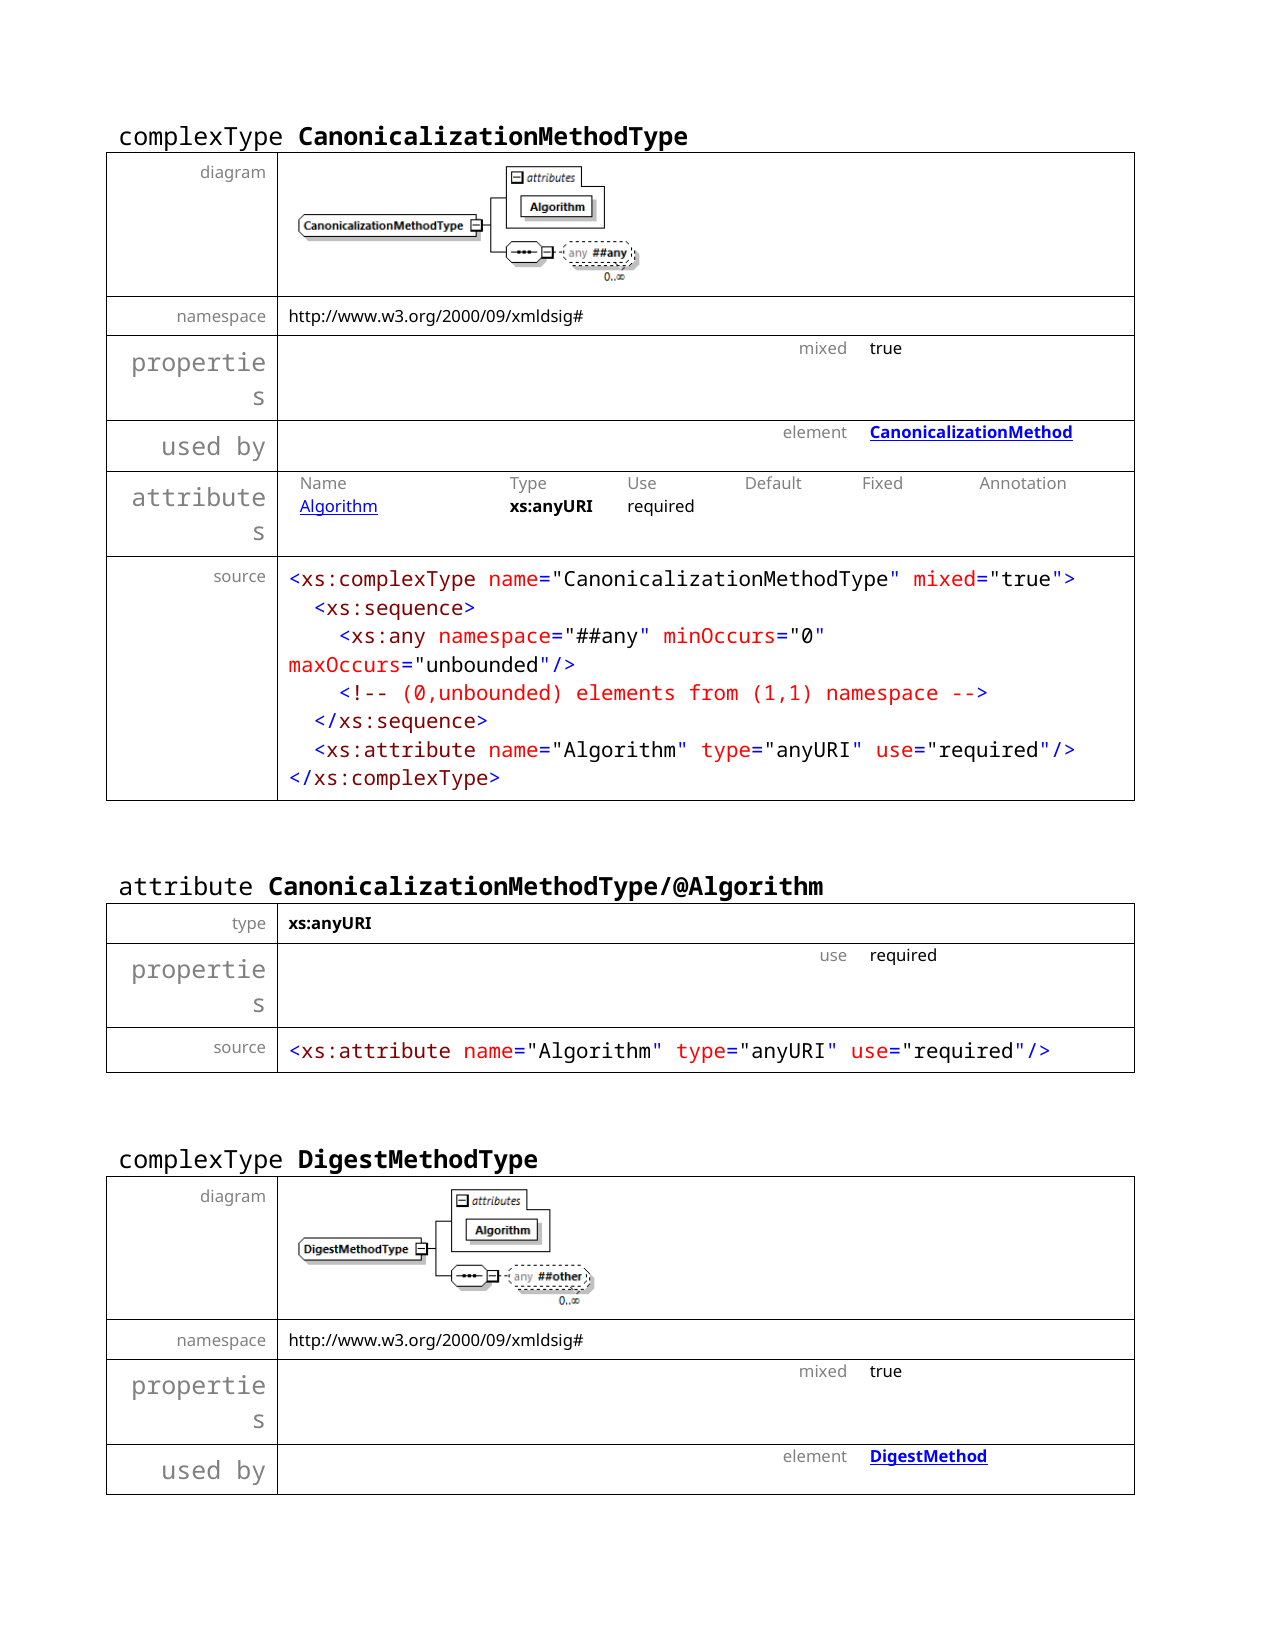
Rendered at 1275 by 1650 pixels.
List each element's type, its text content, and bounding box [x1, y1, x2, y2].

table_cell namespace [107, 297, 277, 335]
table_header DigestMethod [858, 1445, 1134, 1467]
table_cell source [107, 557, 277, 800]
table_header true [858, 1360, 1134, 1382]
text attribute CanonicalizationMethodType/@Algorithm [118, 869, 1157, 903]
table_cell required [616, 495, 733, 517]
table_cell Algorithm [288, 495, 498, 517]
table_cell namespace [107, 1320, 277, 1359]
table_cell properties [107, 944, 277, 1027]
table_cell [851, 495, 968, 517]
table_cell [968, 495, 1115, 517]
table_cell [278, 1360, 1134, 1443]
table_header element [288, 421, 858, 444]
table_header use [288, 944, 858, 966]
table_cell [278, 944, 1134, 1027]
table_header Type [498, 472, 616, 494]
table_cell [278, 472, 1134, 556]
table_header Annotation [968, 472, 1115, 494]
table_cell [733, 495, 851, 517]
table_header CanonicalizationMethod [858, 421, 1134, 444]
table_cell [278, 421, 1134, 471]
table_header Default [733, 472, 851, 494]
table_cell used by [107, 1445, 277, 1494]
table_cell <xs:complexType name="CanonicalizationMethodType" mixed="true"> <xs:sequence> <xs:any namespace="##any" minOccurs="0" maxOccurs="unbounded"/> <!-- (0,unbounded) elements from (1,1) namespace --> </xs:sequence> <xs:attribute name="Algorithm" type="anyURI" use="required"/> </xs:complexType> [278, 557, 1134, 800]
table_header Name [288, 472, 498, 494]
table_header required [858, 944, 1134, 966]
table_header diagram [107, 153, 277, 296]
table_header diagram [107, 1177, 277, 1319]
table_cell <xs:attribute name="Algorithm" type="anyURI" use="required"/> [278, 1028, 1134, 1072]
table_header type [107, 904, 277, 942]
text complexType CanonicalizationMethodType [118, 118, 1157, 152]
table_cell source [107, 1028, 277, 1072]
text complexType DigestMethodType [118, 1141, 1157, 1176]
table_header Fixed [851, 472, 968, 494]
picture [288, 1184, 609, 1312]
table_header xs:anyURI [278, 904, 1134, 942]
table_header [278, 153, 1134, 296]
table_cell attributes [107, 472, 277, 556]
table_cell http://www.w3.org/2000/09/xmldsig# [278, 297, 1134, 335]
table_header Use [616, 472, 733, 494]
table_cell [278, 336, 1134, 420]
table_cell http://www.w3.org/2000/09/xmldsig# [278, 1320, 1134, 1359]
table_header true [858, 336, 1134, 359]
table_cell xs:anyURI [498, 495, 616, 517]
table_header [278, 1177, 1134, 1319]
picture [288, 161, 655, 288]
table_cell used by [107, 421, 277, 471]
table_header mixed [288, 1360, 858, 1382]
table_header element [288, 1445, 858, 1467]
table_header mixed [288, 336, 858, 359]
table_cell properties [107, 336, 277, 420]
table_cell [278, 1445, 1134, 1494]
table_cell properties [107, 1360, 277, 1443]
